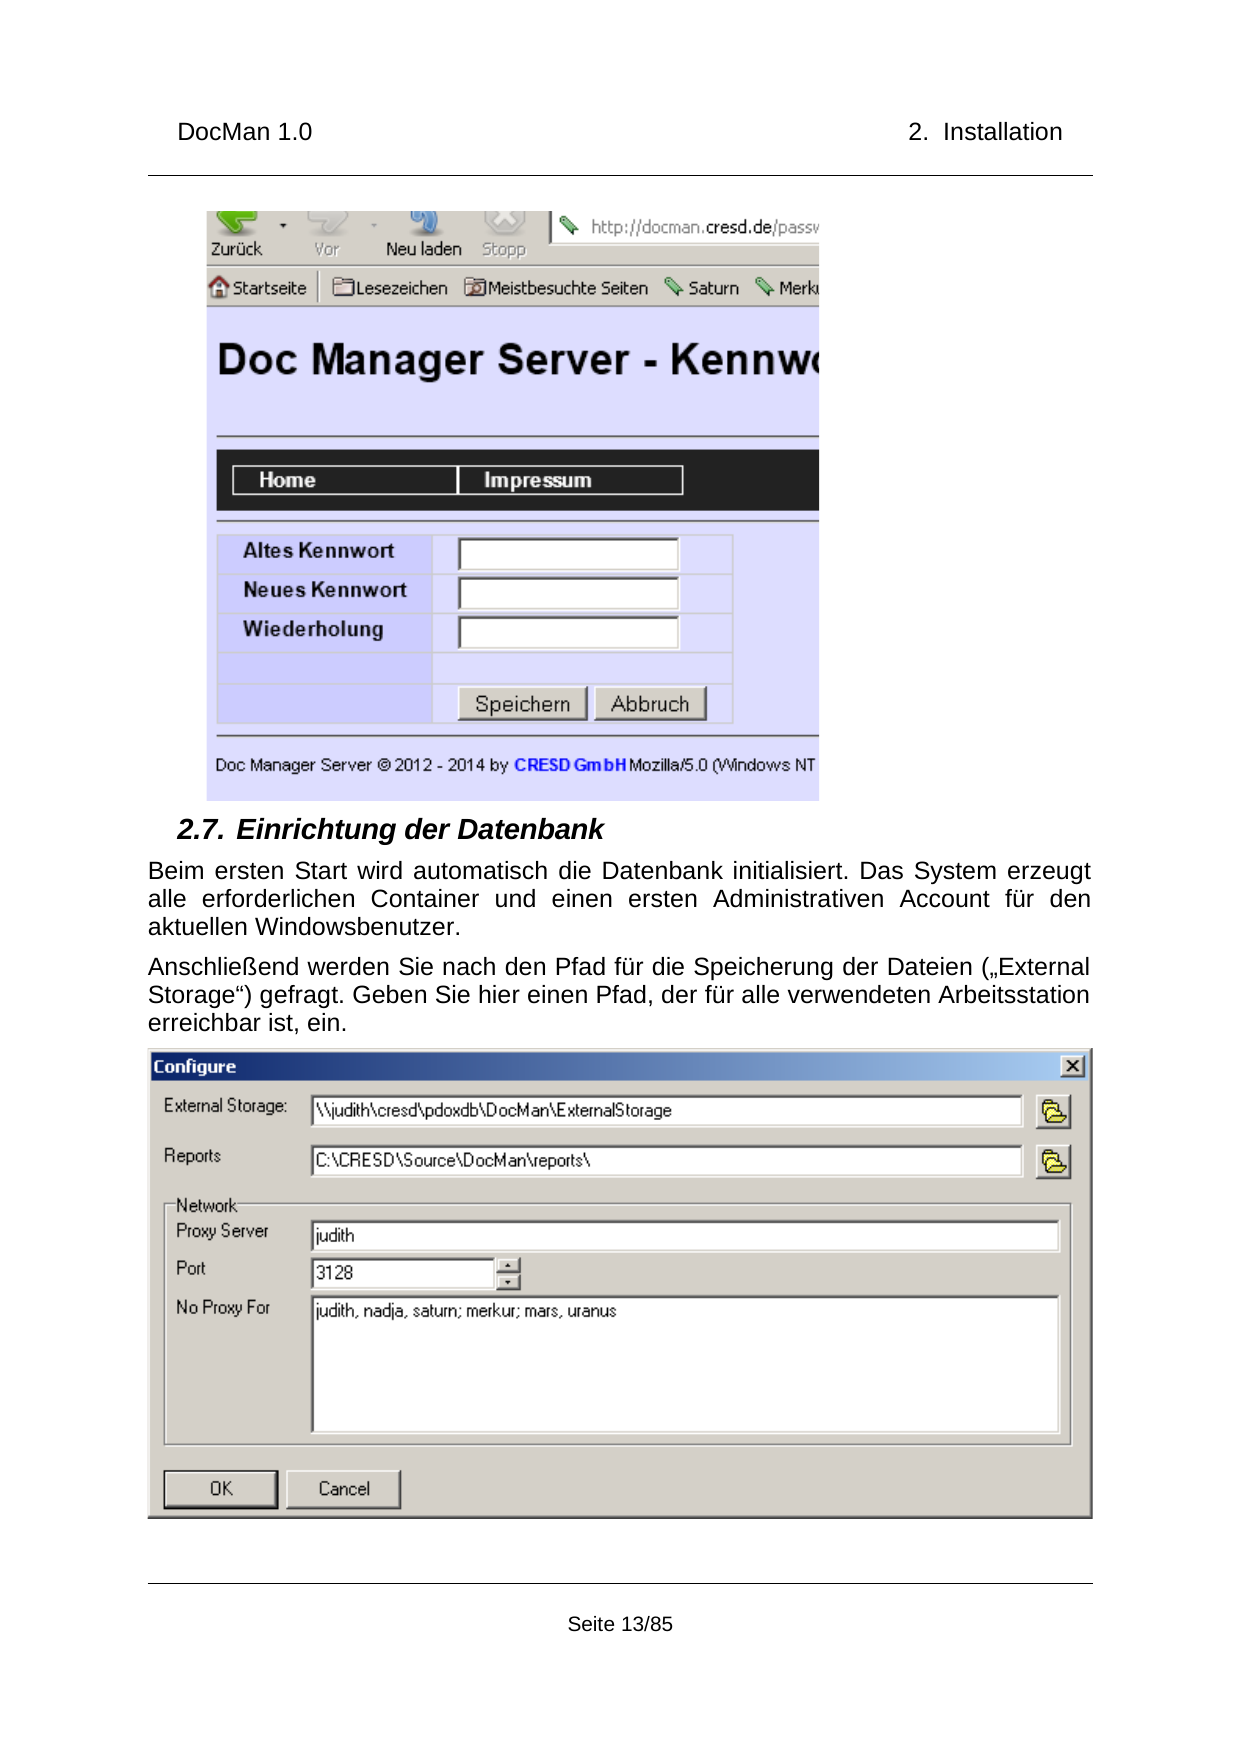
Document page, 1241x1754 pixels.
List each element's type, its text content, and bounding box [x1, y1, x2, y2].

picture [206, 211, 820, 801]
list [820, 211, 1093, 800]
text Anschließend werden Sie nach den Pfad für die Speicherung der Dateien („External Storage“) gefragt. Geben Sie hier einen Pfad, der für alle verwendeten Arbeitsstation erreichbar ist, ein. [148, 953, 1093, 1037]
list [148, 211, 206, 800]
subtitle Einrichtung der Datenbank [177, 813, 1093, 845]
text Beim ersten Start wird automatisch die Datenbank initialisiert. Das System erzeugt alle erforderlichen Container und einen ersten Administrativen Account für den aktuellen Windowsbenutzer. [148, 857, 1093, 941]
picture [147, 1048, 1093, 1519]
